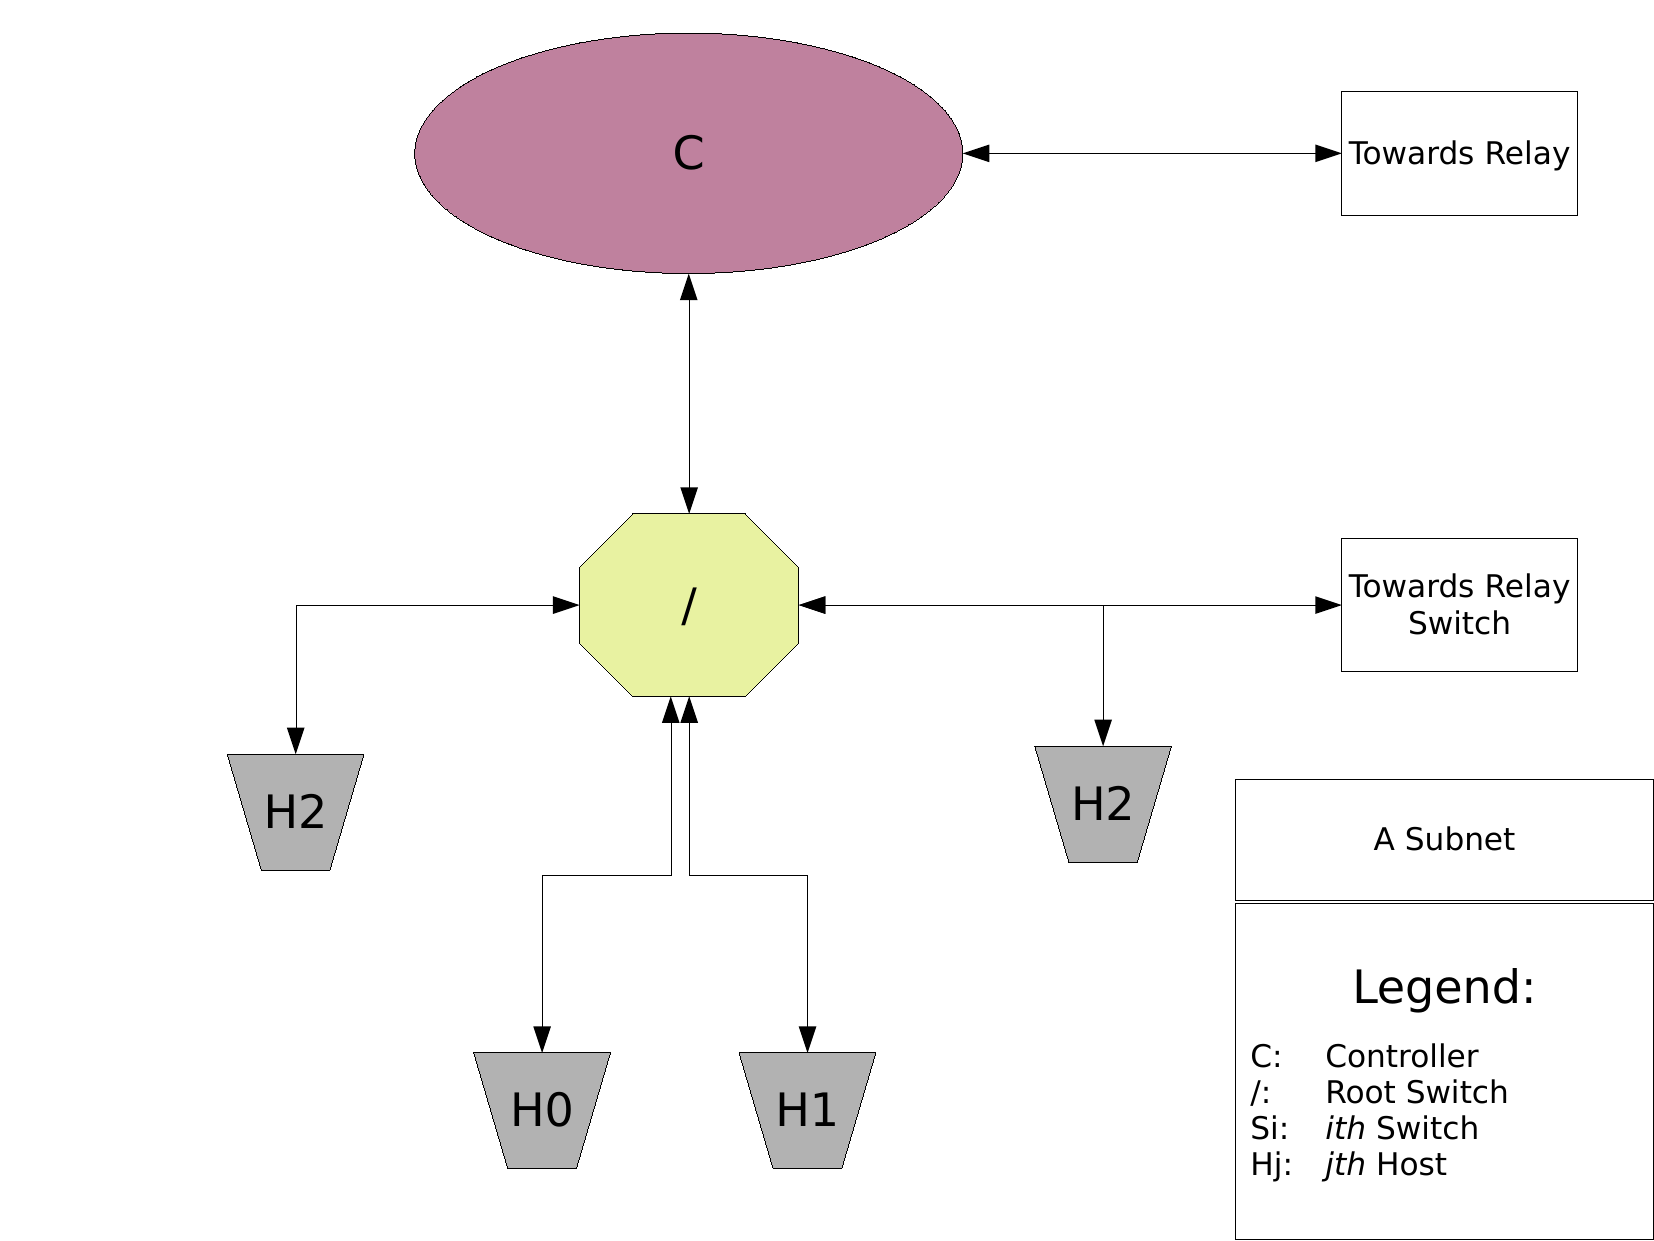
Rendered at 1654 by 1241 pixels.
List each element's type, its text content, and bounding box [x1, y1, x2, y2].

text_box H0 [473, 1052, 611, 1169]
text_box H1 [739, 1052, 876, 1169]
text_box C [414, 33, 963, 274]
text_box H2 [1034, 746, 1172, 863]
text_box Legend: C: Controller /: Root Switch Si: ith Switch Hj: jth Host [1235, 903, 1654, 1240]
text_box A Subnet [1235, 779, 1654, 901]
text_box H2 [227, 754, 364, 871]
text_box Towards Relay [1341, 91, 1578, 216]
text_box Towards Relay Switch [1341, 538, 1578, 672]
text_box / [579, 513, 799, 697]
